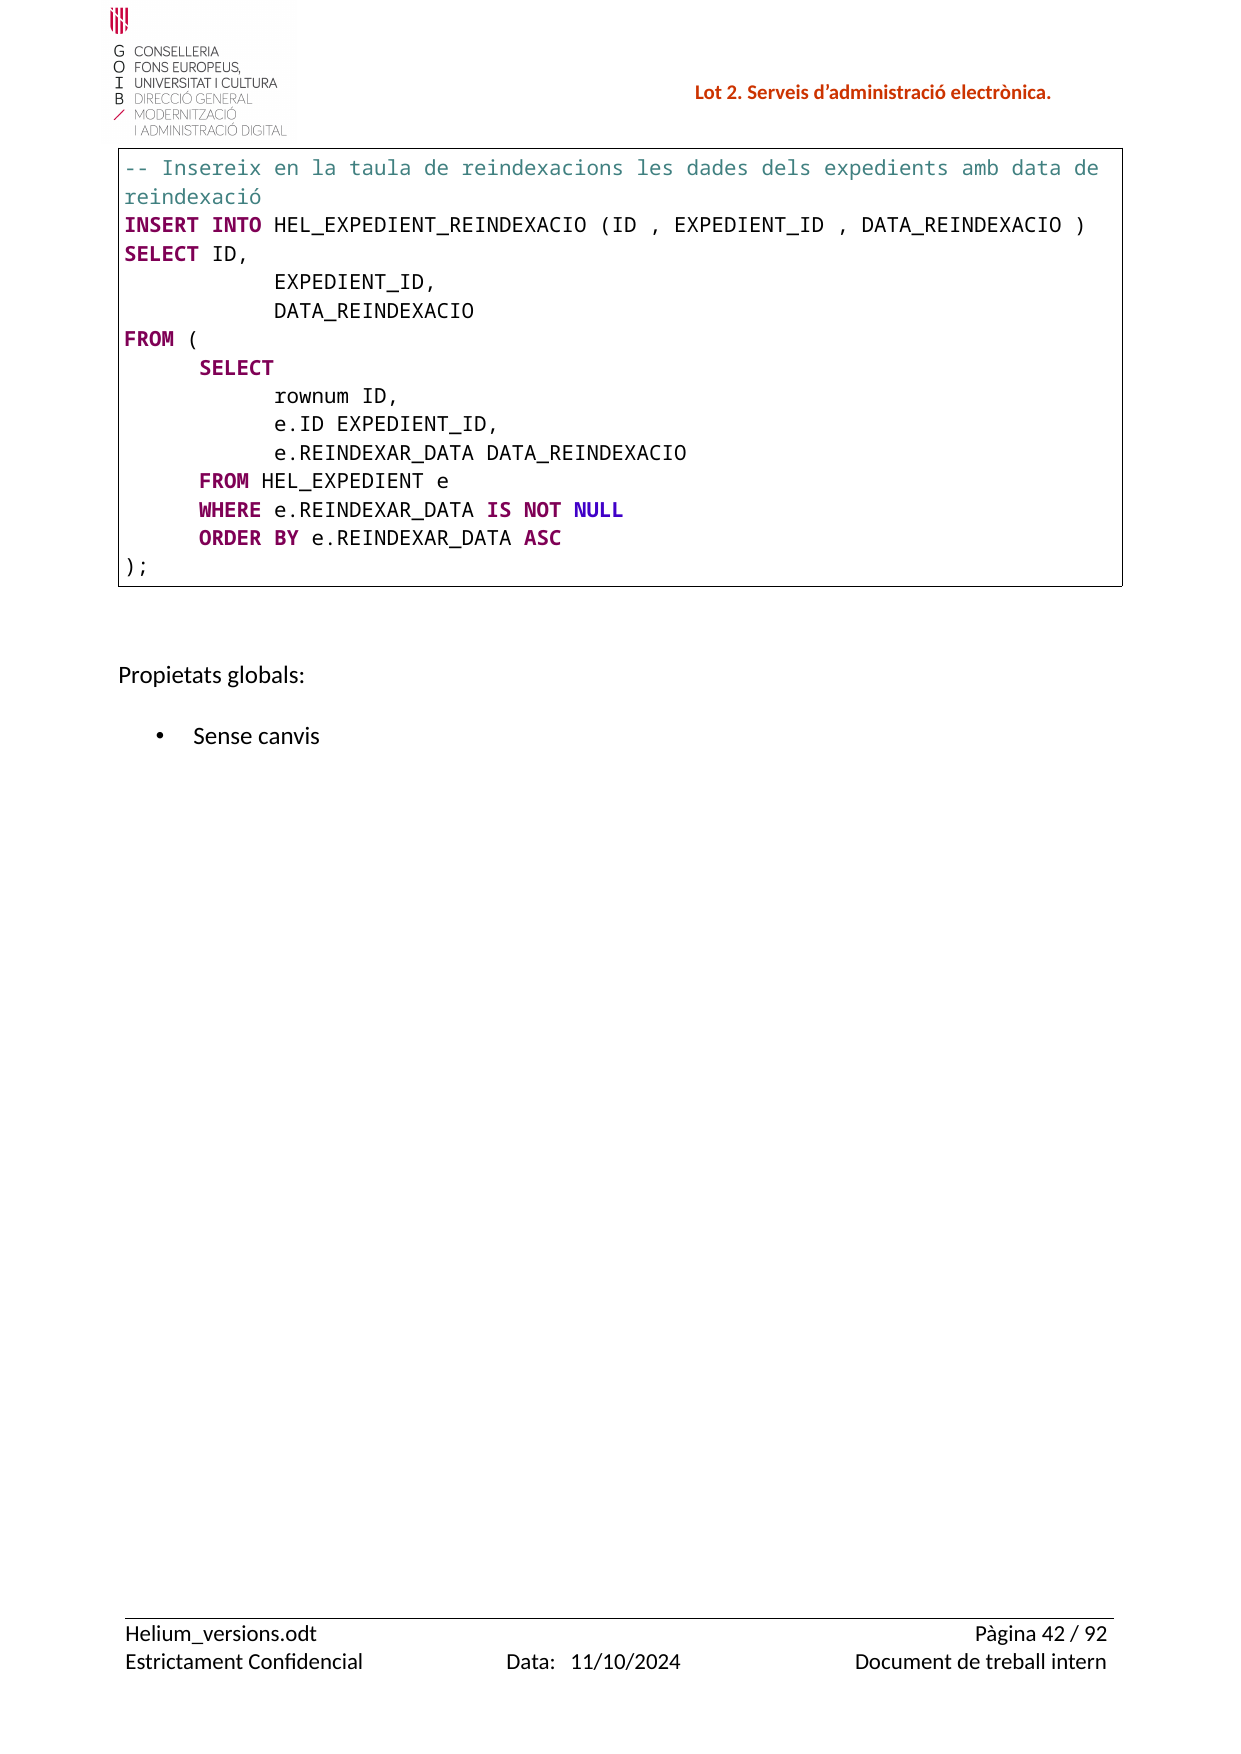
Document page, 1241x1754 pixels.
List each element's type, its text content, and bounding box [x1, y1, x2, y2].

text Propietats globals: [118, 659, 1122, 689]
picture [100, 0, 297, 144]
list Sense canvis [156, 720, 1122, 750]
table_header -- Insereix en la taula de reindexacions les dades dels expedients amb data de reindexació INSERT INTO HEL_EXPEDIENT_REINDEXACIO (ID , EXPEDIENT_ID , DATA_REINDEXACIO ) SELECT ID, EXPEDIENT_ID, DATA_REINDEXACIO FROM ( SELECT rownum ID, e.ID EXPEDIENT_ID, e.REINDEXAR_DATA DATA_REINDEXACIO FROM HEL_EXPEDIENT e WHERE e.REINDEXAR_DATA IS NOT NULL ORDER BY e.REINDEXAR_DATA ASC ); [119, 149, 1122, 586]
